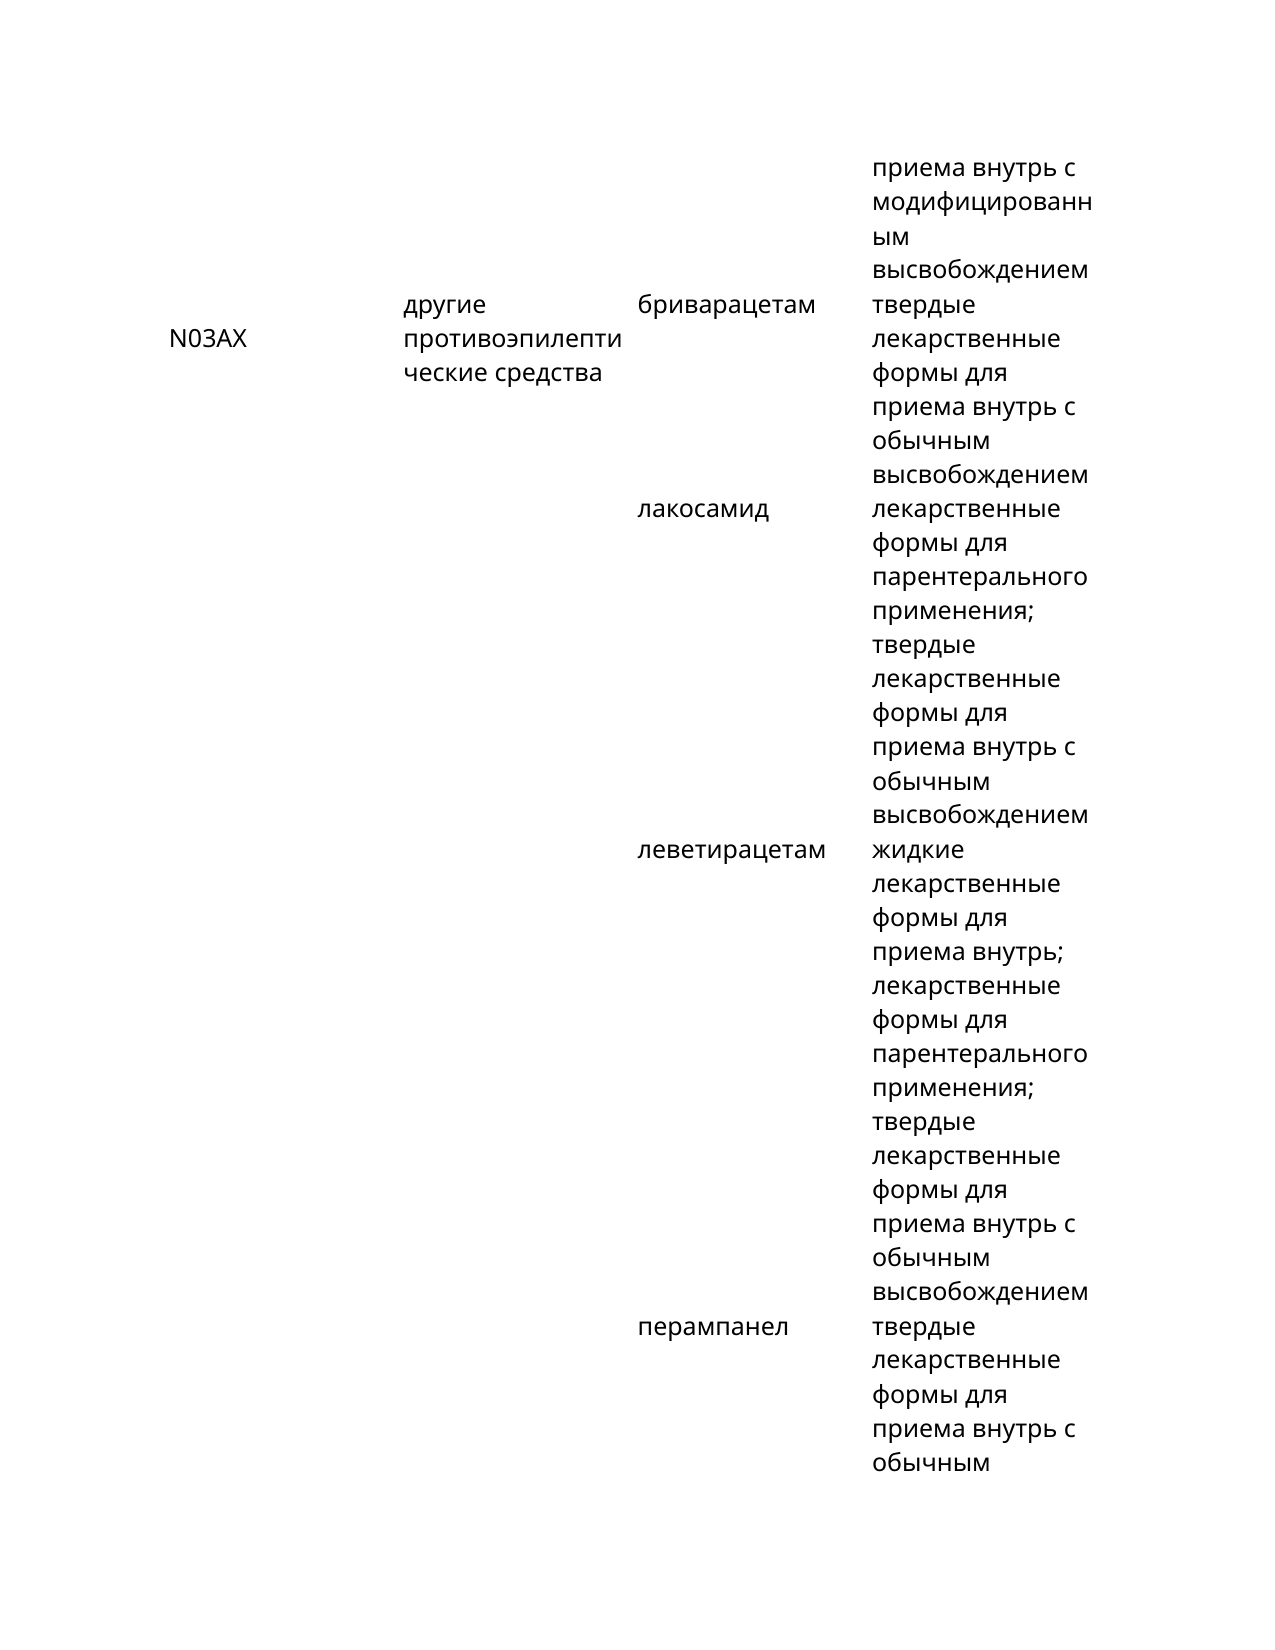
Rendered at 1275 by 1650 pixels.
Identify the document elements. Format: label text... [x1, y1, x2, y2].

table_cell лекарственные формы для парентерального применения; твердые лекарственные формы для приема внутрь с обычным высвобождением [872, 491, 1106, 831]
table_cell лакосамид [638, 491, 872, 831]
table_cell твердые лекарственные формы для приема внутрь с обычным высвобождением [872, 286, 1106, 491]
table_cell жидкие лекарственные формы для приема внутрь; лекарственные формы для парентерального применения; твердые лекарственные формы для приема внутрь с обычным высвобождением [872, 831, 1106, 1308]
table_cell [403, 150, 637, 286]
table_cell [169, 150, 403, 286]
table_cell N03AX [169, 286, 403, 1478]
table_cell [638, 150, 872, 286]
table_cell бриварацетам [638, 286, 872, 491]
table_cell твердые лекарственные формы для приема внутрь с обычным [872, 1308, 1106, 1478]
table_cell перампанел [638, 1308, 872, 1478]
table_cell леветирацетам [638, 831, 872, 1308]
table_cell приема внутрь с модифицированным высвобождением [872, 150, 1106, 286]
table_cell другие противоэпилептические средства [403, 286, 637, 1478]
